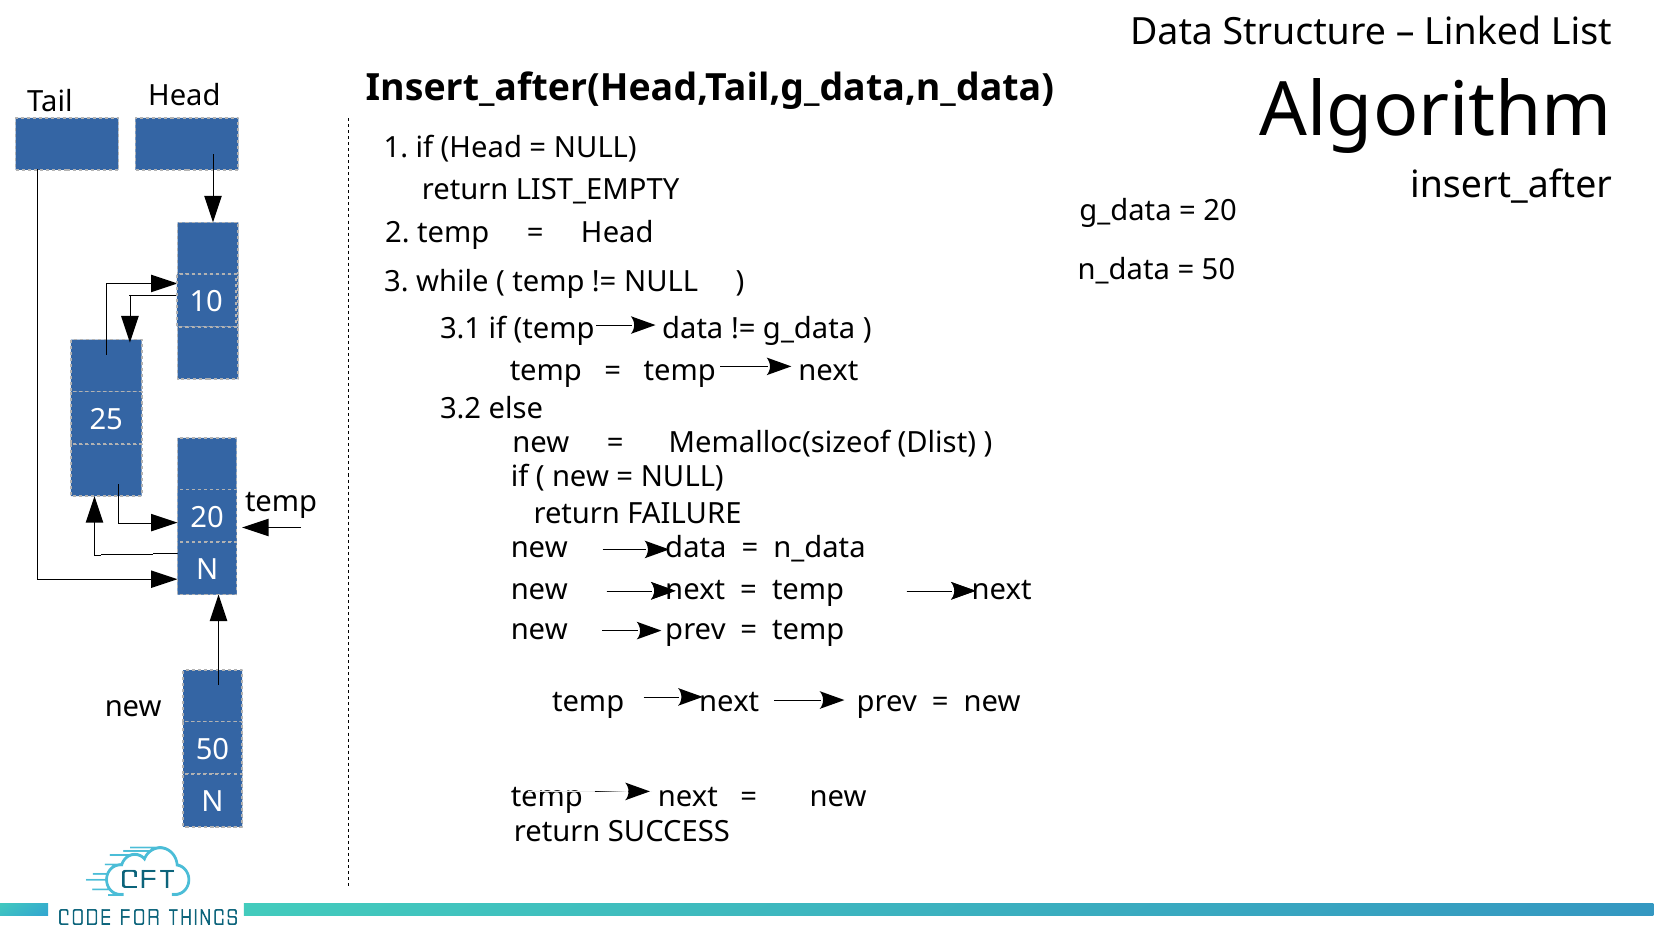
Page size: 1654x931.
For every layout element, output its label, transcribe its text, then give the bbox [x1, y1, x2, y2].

text_box new [90, 677, 201, 733]
text_box new = Memalloc(sizeof (Dlist) ) [490, 413, 1235, 473]
text_box 2. temp = Head [370, 204, 749, 259]
text_box return FAILURE [518, 484, 804, 518]
text_box Head [133, 67, 245, 122]
text_box temp next prev = new [537, 673, 1235, 728]
text_box new data = n_data [496, 518, 1016, 561]
text_box Tail [12, 72, 123, 128]
text_box [177, 437, 237, 489]
title Data Structure – Linked List Algorithm insert_after [1093, 0, 1613, 216]
text_box [177, 222, 239, 380]
text_box N [183, 774, 243, 827]
text_box 50 [183, 721, 243, 774]
text_box temp next = new [496, 767, 1004, 852]
text_box temp = temp next [472, 355, 1004, 396]
picture [59, 846, 237, 925]
text_box new next = temp next [496, 561, 1312, 616]
text_box 3.1 if (temp data != g_data ) [425, 300, 1028, 355]
text_box 3. while ( temp != NULL ) [354, 252, 886, 308]
text_box 10 [176, 274, 236, 327]
text_box Insert_after(Head,Tail,g_data,n_data) [350, 53, 1170, 171]
text_box [70, 445, 142, 497]
text_box return LIST_EMPTY [407, 171, 782, 216]
text_box 25 [70, 391, 142, 445]
text_box n_data = 50 [1062, 241, 1335, 296]
text_box g_data = 20 [1064, 182, 1323, 241]
text_box [15, 128, 119, 170]
text_box if ( new = NULL) [496, 473, 818, 503]
text_box temp [237, 472, 337, 528]
text_box [183, 670, 243, 721]
text_box [70, 339, 142, 391]
text_box new prev = temp [496, 616, 1052, 656]
text_box [135, 122, 239, 170]
text_box return SUCCESS [484, 803, 804, 861]
text_box N [177, 541, 237, 595]
text_box 3.2 else [425, 380, 603, 438]
text_box 20 [177, 489, 237, 541]
